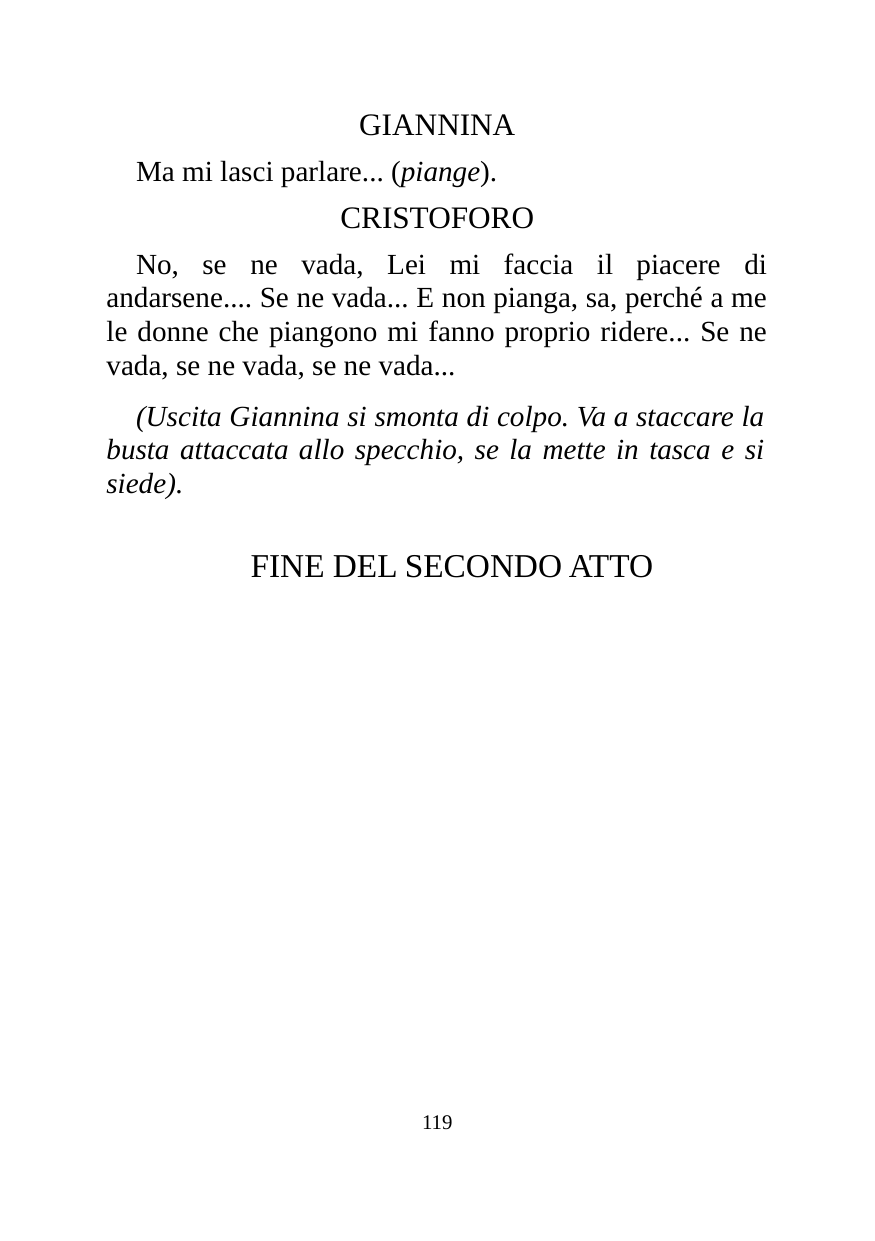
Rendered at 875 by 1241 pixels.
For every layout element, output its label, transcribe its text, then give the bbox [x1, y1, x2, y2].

text Ma mi lasci parlare... (piange). [106, 154, 768, 187]
text (Uscita Giannina si smonta di colpo. Va a staccare la busta attaccata allo specchio, se la mette in tasca e si siede). [106, 399, 768, 499]
text No, se ne vada, Lei mi faccia il piacere di andarsene.... Se ne vada... E non pianga, sa, perché a me le donne che piangono mi fanno proprio ridere... Se ne vada, se ne vada, se ne vada... [106, 247, 768, 381]
text FINE DEL SECONDO ATTO [106, 547, 768, 585]
text GIANNINA [106, 106, 768, 142]
text CRISTOFORO [106, 199, 768, 235]
